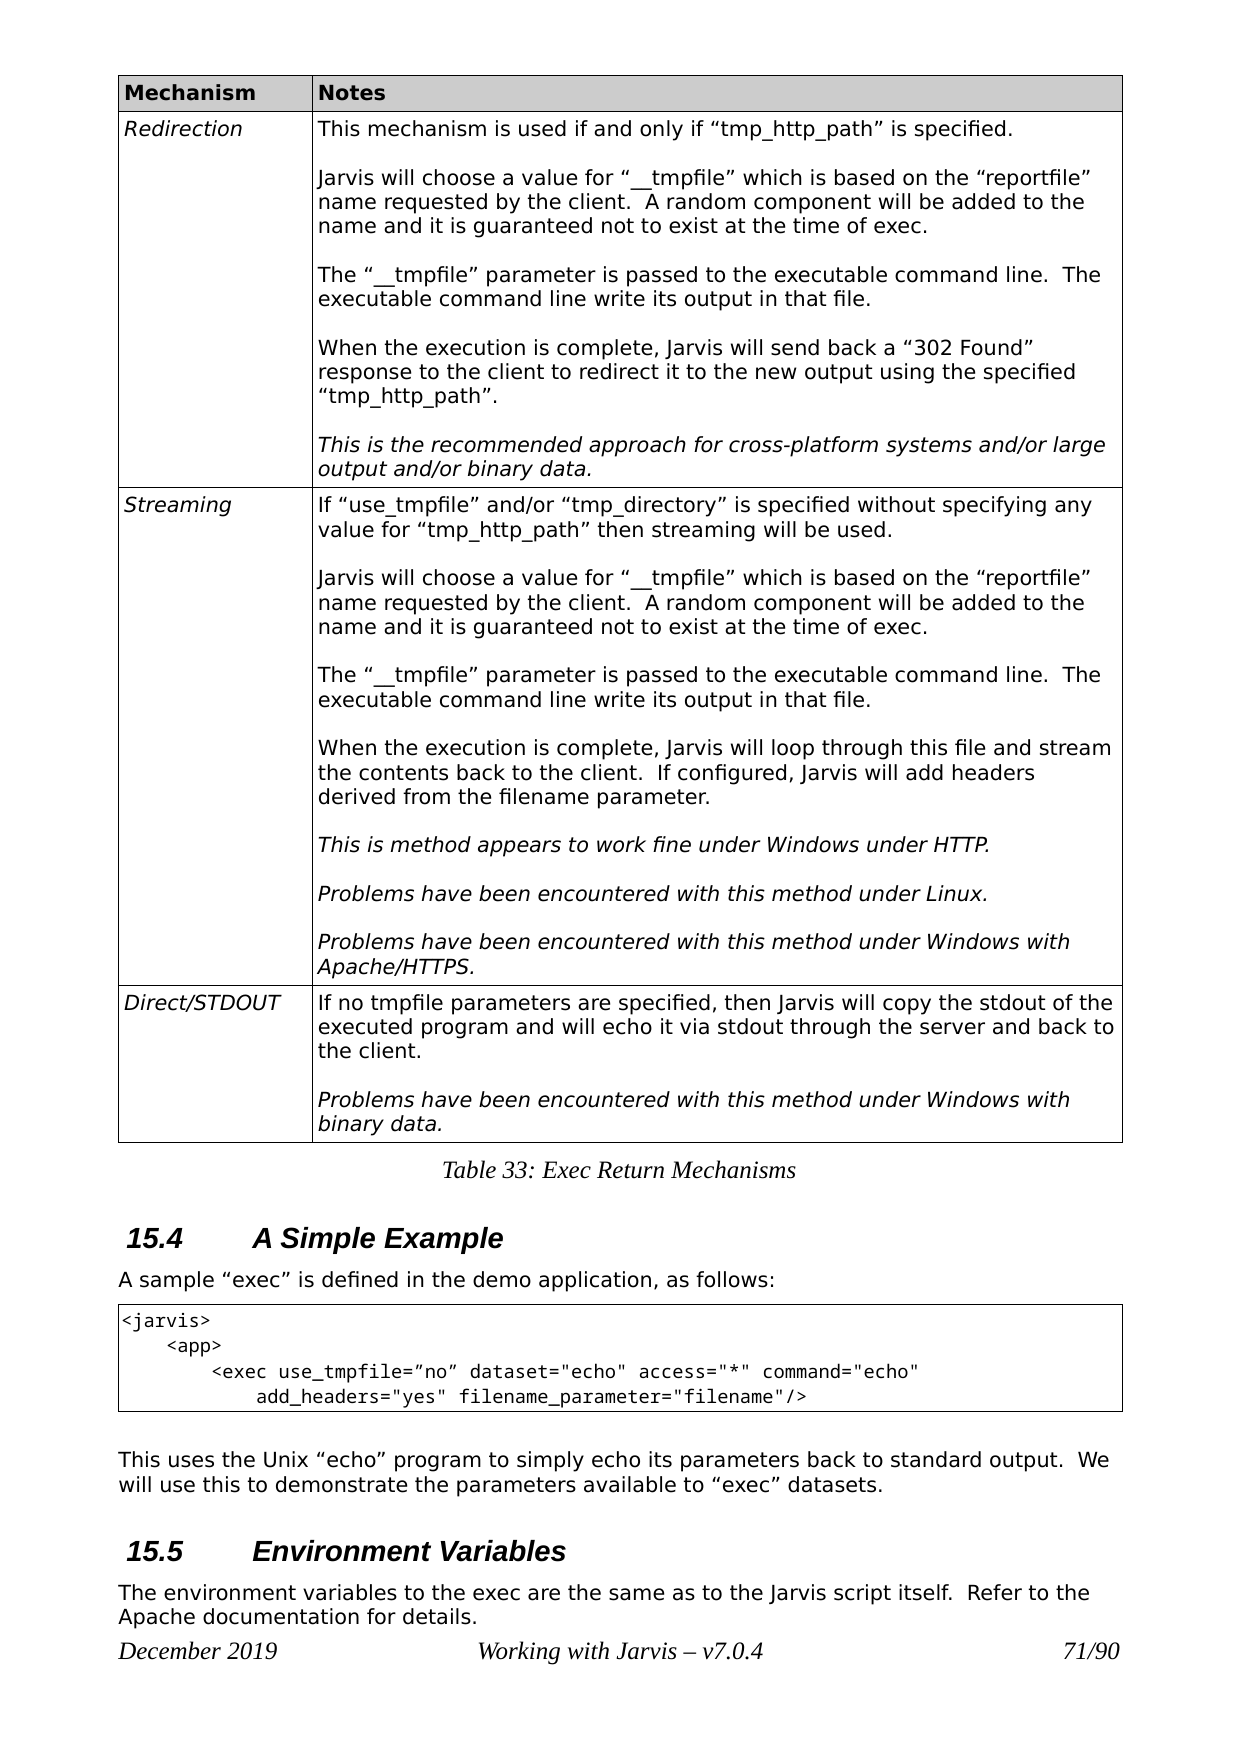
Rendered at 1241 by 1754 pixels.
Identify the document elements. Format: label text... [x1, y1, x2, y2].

text The environment variables to the exec are the same as to the Jarvis script itself. Refer to the Apache documentation for details. [118, 1581, 1122, 1629]
table_header Mechanism [119, 76, 312, 111]
subtitle Environment Variables [118, 1534, 1122, 1568]
table_header Notes [313, 76, 1122, 111]
table_cell If no tmpfile parameters are specified, then Jarvis will copy the stdout of the executed program and will echo it via stdout through the server and back to the client. Problems have been encountered with this method under Windows with binary data. [313, 986, 1122, 1142]
subtitle A Simple Example [118, 1222, 1122, 1255]
text <jarvis> [119, 1305, 1122, 1330]
text This uses the Unix “echo” program to simply echo its parameters back to standard output. We will use this to demonstrate the parameters available to “exec” datasets. [118, 1448, 1122, 1497]
table_cell This mechanism is used if and only if “tmp_http_path” is specified. Jarvis will choose a value for “__tmpfile” which is based on the “reportfile” name requested by the client. A random component will be added to the name and it is guaranteed not to exist at the time of exec. The “__tmpfile” parameter is passed to the executable command line. The executable command line write its output in that file. When the execution is complete, Jarvis will send back a “302 Found” response to the client to redirect it to the new output using the specified “tmp_http_path”. This is the recommended approach for cross-platform systems and/or large output and/or binary data. [313, 112, 1122, 487]
text add_headers="yes" filename_parameter="filename"/> [119, 1381, 1122, 1411]
table_cell Streaming [119, 488, 312, 985]
text Table 33: Exec Return Mechanisms [118, 1155, 1122, 1184]
text <exec use_tmpfile=”no” dataset="echo" access="*" command="echo" [119, 1355, 1122, 1381]
text A sample “exec” is defined in the demo application, as follows: [118, 1268, 1122, 1292]
table_cell Direct/STDOUT [119, 986, 312, 1142]
table_cell If “use_tmpfile” and/or “tmp_directory” is specified without specifying any value for “tmp_http_path” then streaming will be used. Jarvis will choose a value for “__tmpfile” which is based on the “reportfile” name requested by the client. A random component will be added to the name and it is guaranteed not to exist at the time of exec. The “__tmpfile” parameter is passed to the executable command line. The executable command line write its output in that file. When the execution is complete, Jarvis will loop through this file and stream the contents back to the client. If configured, Jarvis will add headers derived from the filename parameter. This is method appears to work fine under Windows under HTTP. Problems have been encountered with this method under Linux. Problems have been encountered with this method under Windows with Apache/HTTPS. [313, 488, 1122, 985]
text <app> [119, 1330, 1122, 1355]
table_cell Redirection [119, 112, 312, 487]
